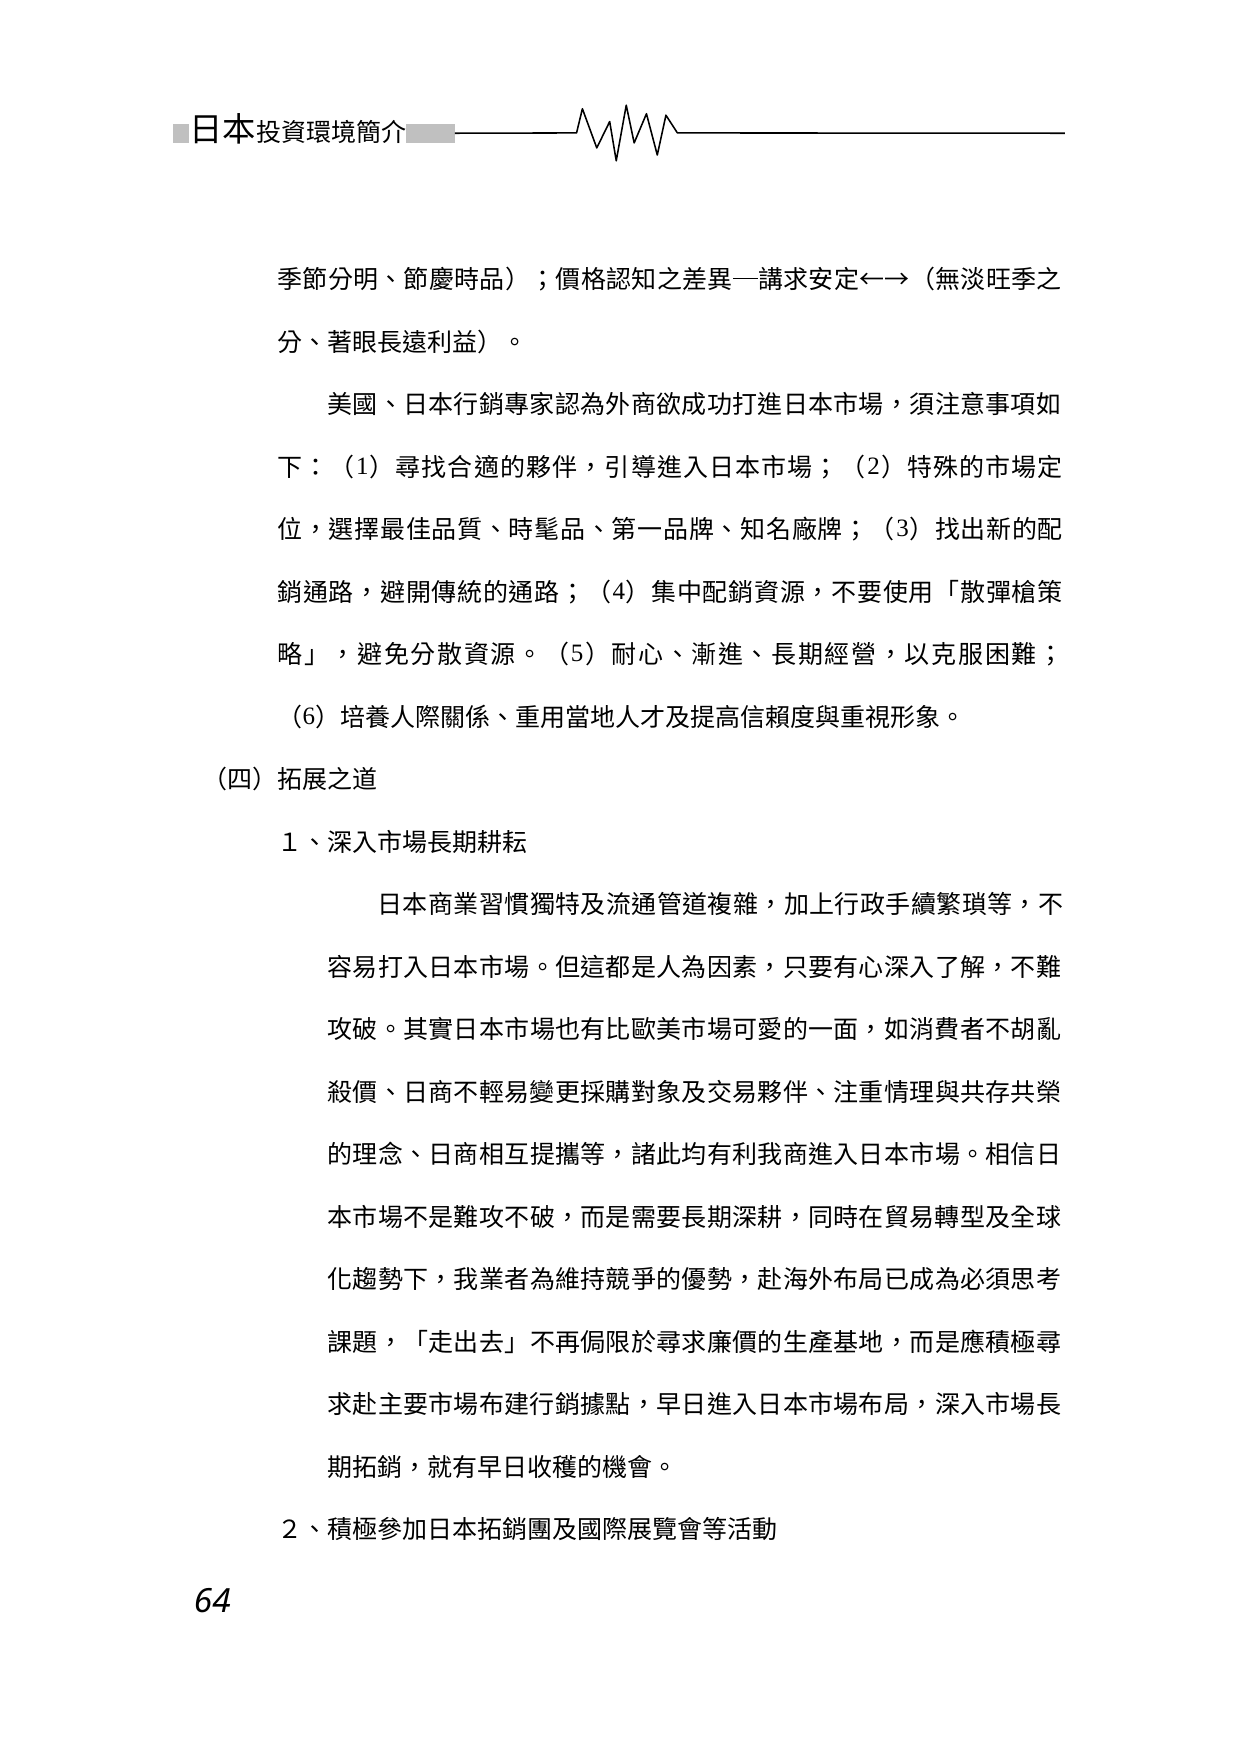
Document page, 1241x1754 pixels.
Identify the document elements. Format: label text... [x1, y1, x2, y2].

text ２、積極參加日本拓銷團及國際展覽會等活動 [277, 1486, 1063, 1549]
text 美國、日本行銷專家認為外商欲成功打進日本市場，須注意事項如下：（1）尋找合適的夥伴，引導進入日本市場；（2）特殊的市場定位，選擇最佳品質、時髦品、第一品牌、知名廠牌；（3）找出新的配銷通路，避開傳統的通路；（4）集中配銷資源，不要使用「散彈槍策略」，避免分散資源。（5）耐心、漸進、長期經營，以克服困難；（6）培養人際關係、重用當地人才及提高信賴度與重視形象。 [277, 361, 1063, 736]
text 季節分明、節慶時品）；價格認知之差異─講求安定←→（無淡旺季之分、著眼長遠利益）。 [277, 236, 1063, 361]
text （四）拓展之道 [202, 736, 1063, 799]
text 日本商業習慣獨特及流通管道複雜，加上行政手續繁瑣等，不容易打入日本市場。但這都是人為因素，只要有心深入了解，不難攻破。其實日本市場也有比歐美市場可愛的一面，如消費者不胡亂殺價、日商不輕易變更採購對象及交易夥伴、注重情理與共存共榮的理念、日商相互提攜等，諸此均有利我商進入日本市場。相信日本市場不是難攻不破，而是需要長期深耕，同時在貿易轉型及全球化趨勢下，我業者為維持競爭的優勢，赴海外布局已成為必須思考課題，「走出去」不再侷限於尋求廉價的生產基地，而是應積極尋求赴主要市場布建行銷據點，早日進入日本市場布局，深入市場長期拓銷，就有早日收穫的機會。 [327, 861, 1063, 1486]
text １、深入市場長期耕耘 [277, 799, 1063, 861]
